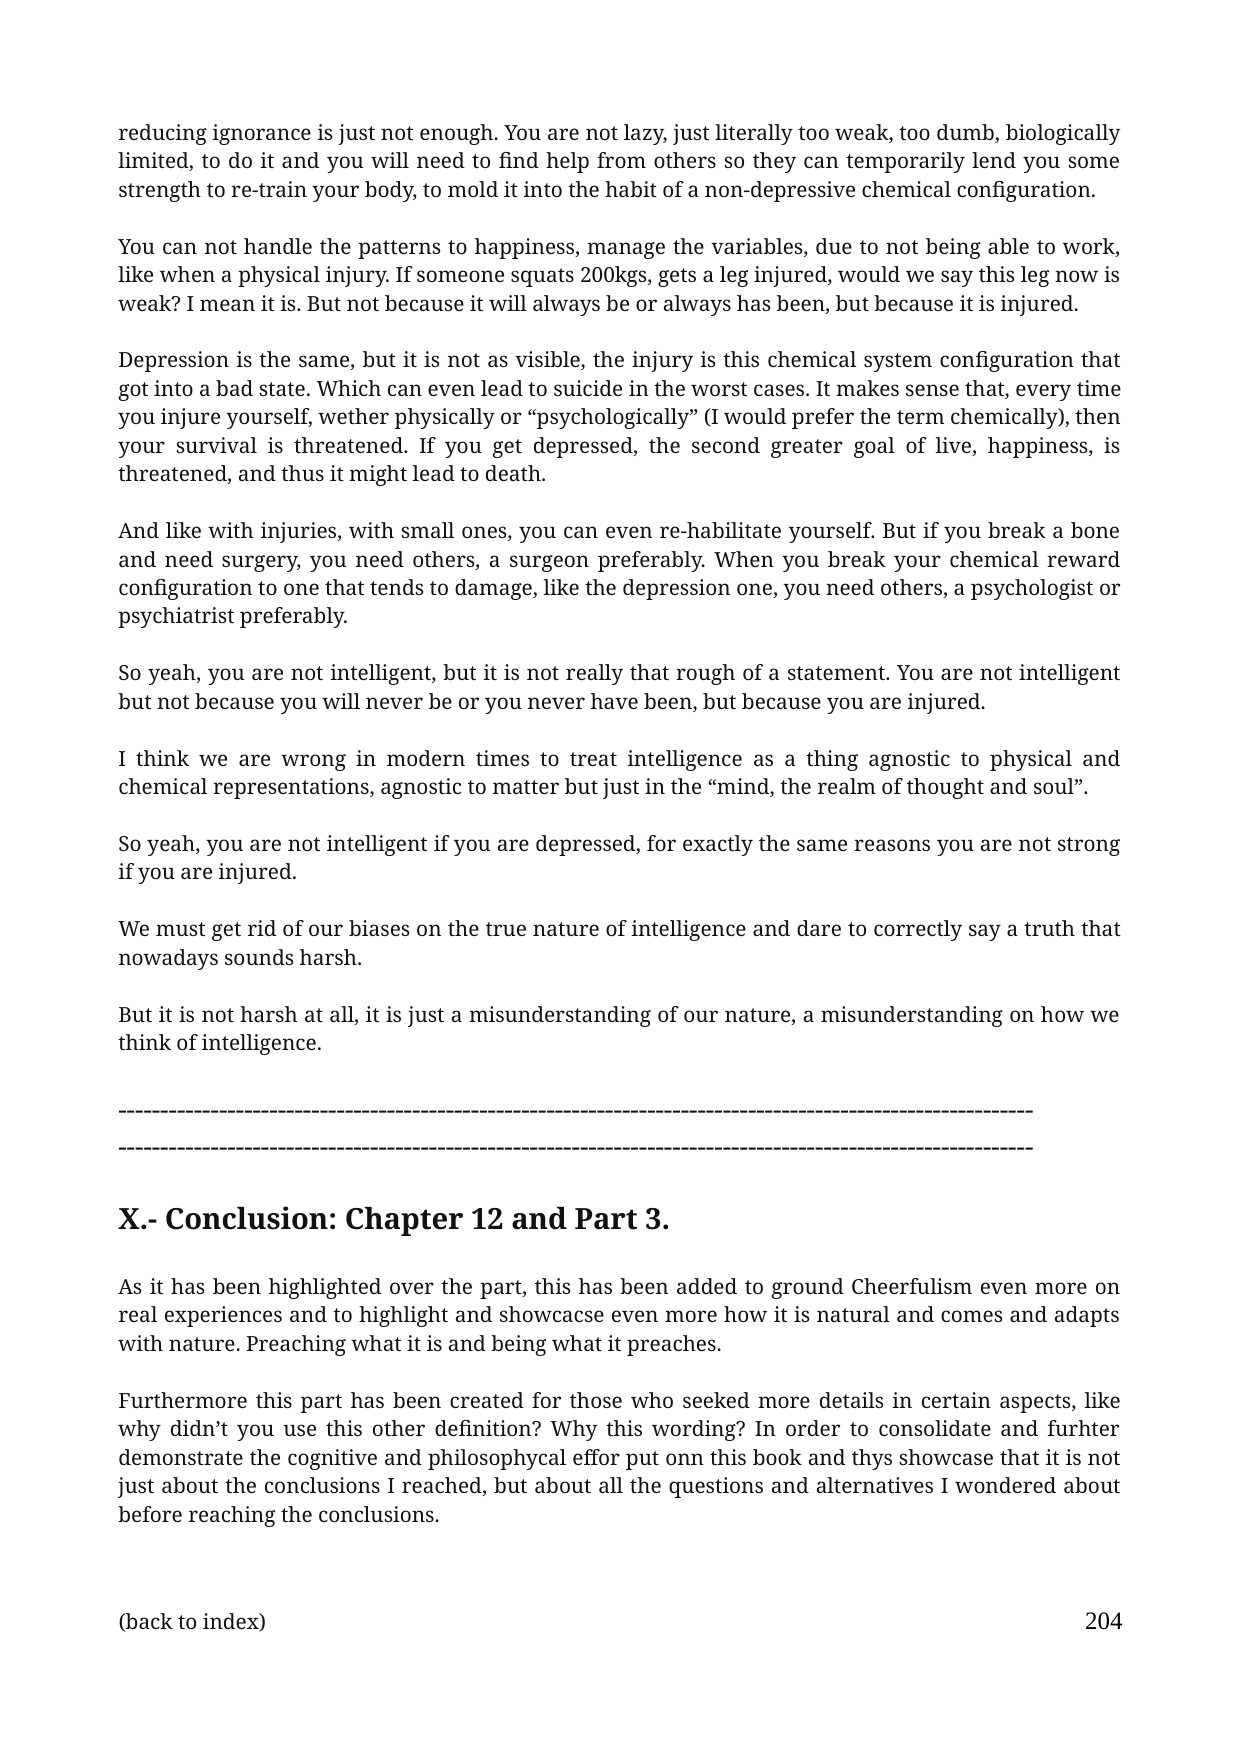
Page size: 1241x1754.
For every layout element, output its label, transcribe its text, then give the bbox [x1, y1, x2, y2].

text So yeah, you are not intelligent if you are depressed, for exactly the same reasons you are not strong if you are injured. [118, 829, 1122, 886]
text As it has been highlighted over the part, this has been added to ground Cheerfulism even more on real experiences and to highlight and showcacse even more how it is natural and comes and adapts with nature. Preaching what it is and being what it preaches. [118, 1272, 1122, 1357]
text We must get rid of our biases on the true nature of intelligence and dare to correctly say a truth that nowadays sounds harsh. [118, 914, 1122, 971]
text X.- Conclusion: Chapter 12 and Part 3. [118, 1198, 1122, 1238]
text Depression is the same, but it is not as visible, the injury is this chemical system configuration that got into a bad state. Which can even lead to suicide in the worst cases. It makes sense that, every time you injure yourself, wether physically or “psychologically” (I would prefer the term chemically), then your survival is threatened. If you get depressed, the second greater goal of live, happiness, is threatened, and thus it might lead to death. [118, 346, 1122, 488]
text You can not handle the patterns to happiness, manage the variables, due to not being able to work, like when a physical injury. If someone squats 200kgs, gets a leg injured, would we say this leg now is weak? I mean it is. But not because it will always be or always has been, but because it is injured. [118, 232, 1122, 317]
text Furthermore this part has been created for those who seeked more details in certain aspects, like why didn’t you use this other definition? Why this wording? In order to consolidate and furhter demonstrate the cognitive and philosophycal effor put onn this book and thys showcase that it is not just about the conclusions I reached, but about all the questions and alternatives I wondered about before reaching the conclusions. [118, 1386, 1122, 1528]
text ------------------------------------------------------------------------------------------------------------- [118, 1091, 1122, 1127]
text reducing ignorance is just not enough. You are not lazy, just literally too weak, too dumb, biologically limited, to do it and you will need to find help from others so they can temporarily lend you some strength to re-train your body, to mold it into the habit of a non-depressive chemical configuration. [118, 118, 1122, 203]
text I think we are wrong in modern times to treat intelligence as a thing agnostic to physical and chemical representations, agnostic to matter but just in the “mind, the realm of thought and soul”. [118, 744, 1122, 801]
text So yeah, you are not intelligent, but it is not really that rough of a statement. You are not intelligent but not because you will never be or you never have been, but because you are injured. [118, 658, 1122, 715]
text ------------------------------------------------------------------------------------------------------------- [118, 1127, 1122, 1164]
text And like with injuries, with small ones, you can even re-habilitate yourself. But if you break a bone and need surgery, you need others, a surgeon preferably. When you break your chemical reward configuration to one that tends to damage, like the depression one, you need others, a psychologist or psychiatrist preferably. [118, 516, 1122, 630]
text But it is not harsh at all, it is just a misunderstanding of our nature, a misunderstanding on how we think of intelligence. [118, 1000, 1122, 1057]
